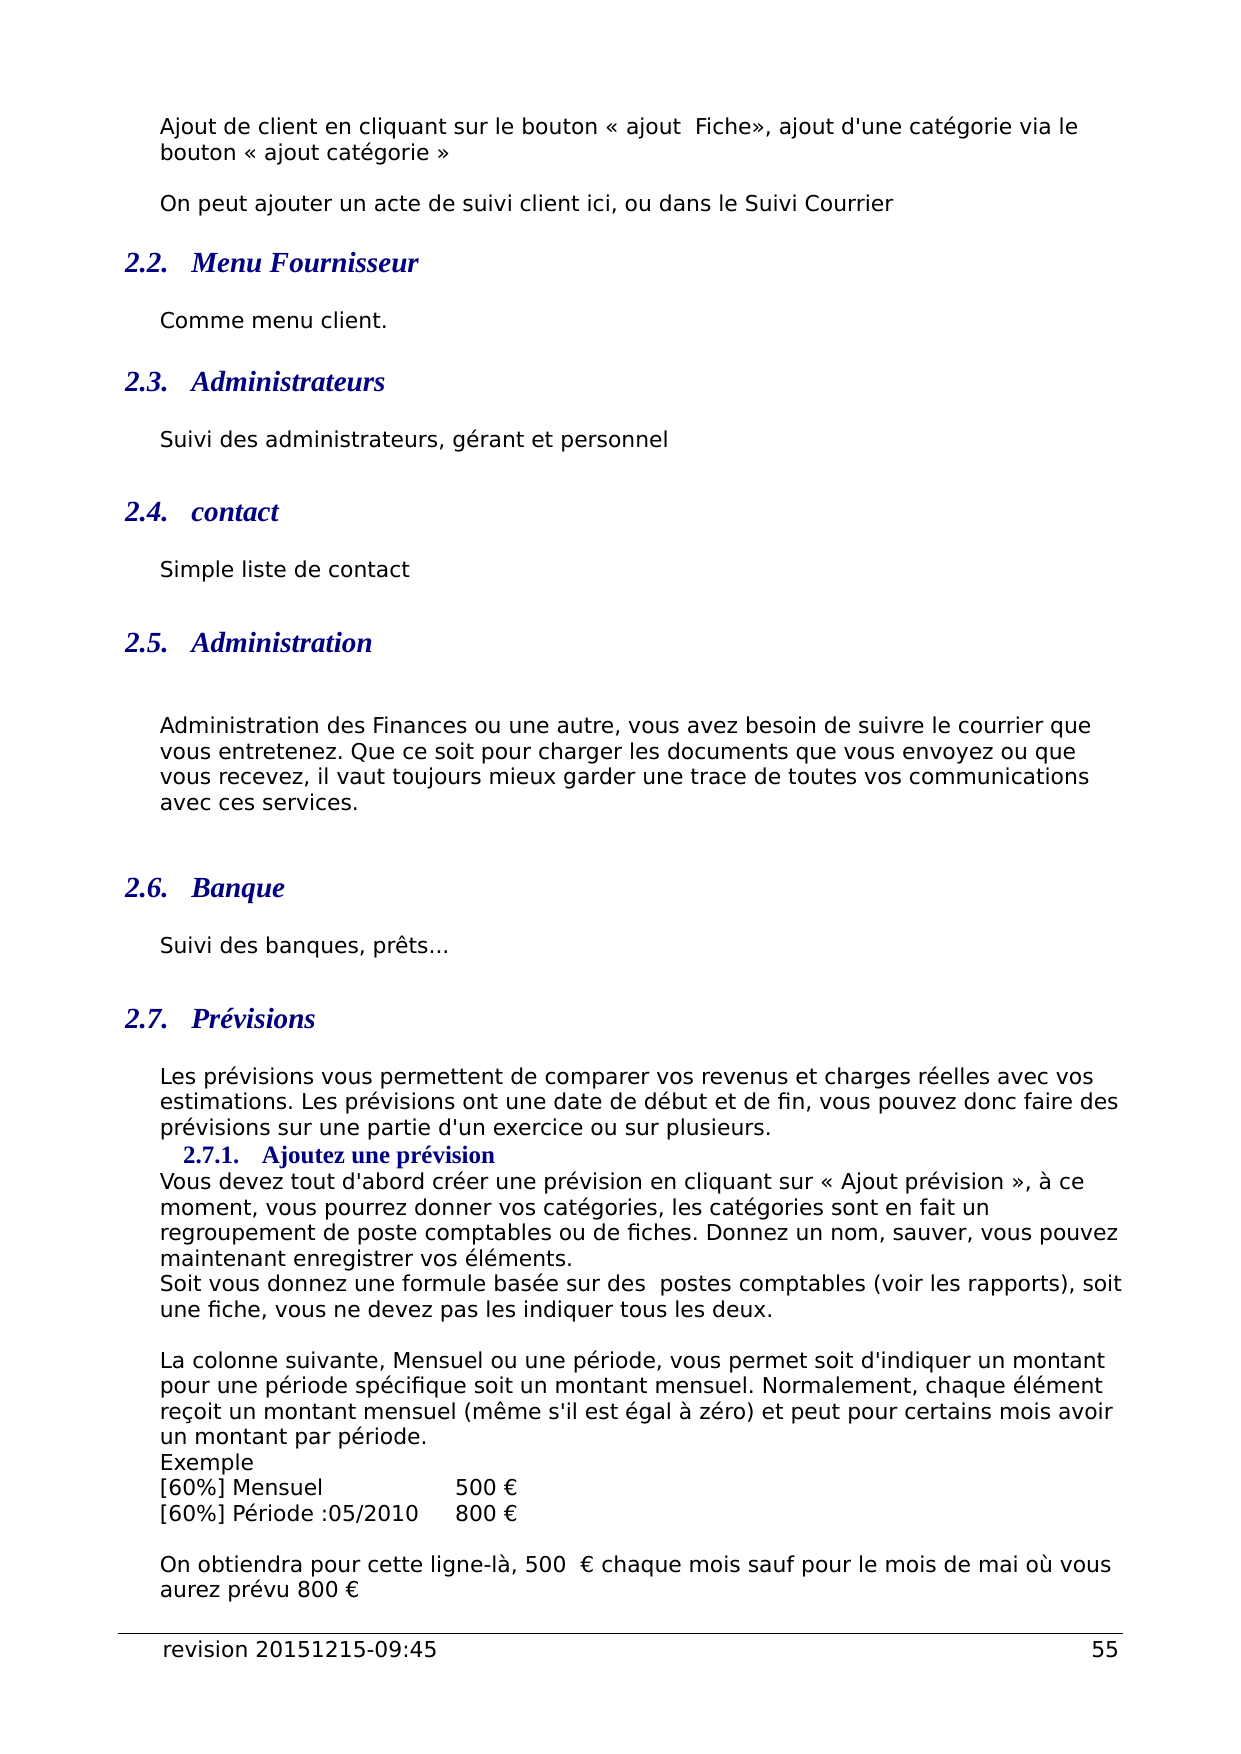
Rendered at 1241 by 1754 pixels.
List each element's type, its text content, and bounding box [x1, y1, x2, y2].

subtitle Banque [117, 870, 1123, 904]
text Comme menu client. [159, 309, 1123, 334]
subtitle contact [117, 494, 1123, 528]
text La colonne suivante, Mensuel ou une période, vous permet soit d'indiquer un montant pour une période spécifique soit un montant mensuel. Normalement, chaque élément reçoit un montant mensuel (même s'il est égal à zéro) et peut pour certains mois avoir un montant par période. [159, 1348, 1123, 1450]
text [60%] Mensuel 500 € [159, 1475, 1123, 1501]
subtitle Administrateurs [117, 364, 1123, 397]
text Exemple [159, 1450, 1123, 1475]
text Soit vous donnez une formule basée sur des postes comptables (voir les rapports), soit une fiche, vous ne devez pas les indiquer tous les deux. [159, 1271, 1123, 1322]
text Administration des Finances ou une autre, vous avez besoin de suivre le courrier que vous entretenez. Que ce soit pour charger les documents que vous envoyez ou que vous recevez, il vaut toujours mieux garder une trace de toutes vos communications avec ces services. [159, 713, 1123, 815]
text Suivi des administrateurs, gérant et personnel [159, 427, 1123, 452]
text Simple liste de contact [159, 557, 1123, 583]
subtitle Prévisions [117, 1001, 1123, 1034]
text Suivi des banques, prêts... [159, 933, 1123, 959]
text Les prévisions vous permettent de comparer vos revenus et charges réelles avec vos estimations. Les prévisions ont une date de début et de fin, vous pouvez donc faire des prévisions sur une partie d'un exercice ou sur plusieurs. [159, 1064, 1123, 1140]
subtitle Administration [117, 625, 1123, 658]
text On peut ajouter un acte de suivi client ici, ou dans le Suivi Courrier [159, 191, 1123, 216]
text [60%] Période :05/2010 800 € [159, 1501, 1123, 1526]
text Vous devez tout d'abord créer une prévision en cliquant sur « Ajout prévision », à ce moment, vous pourrez donner vos catégories, les catégories sont en fait un regroupement de poste comptables ou de fiches. Donnez un nom, sauver, vous pouvez maintenant enregistrer vos éléments. [159, 1169, 1123, 1271]
text Ajout de client en cliquant sur le bouton « ajout Fiche», ajout d'une catégorie via le bouton « ajout catégorie » [159, 114, 1123, 165]
subtitle Menu Fournisseur [117, 246, 1123, 279]
subtitle Ajoutez une prévision [177, 1140, 1123, 1169]
text On obtiendra pour cette ligne-là, 500 € chaque mois sauf pour le mois de mai où vous aurez prévu 800 € [159, 1552, 1123, 1603]
